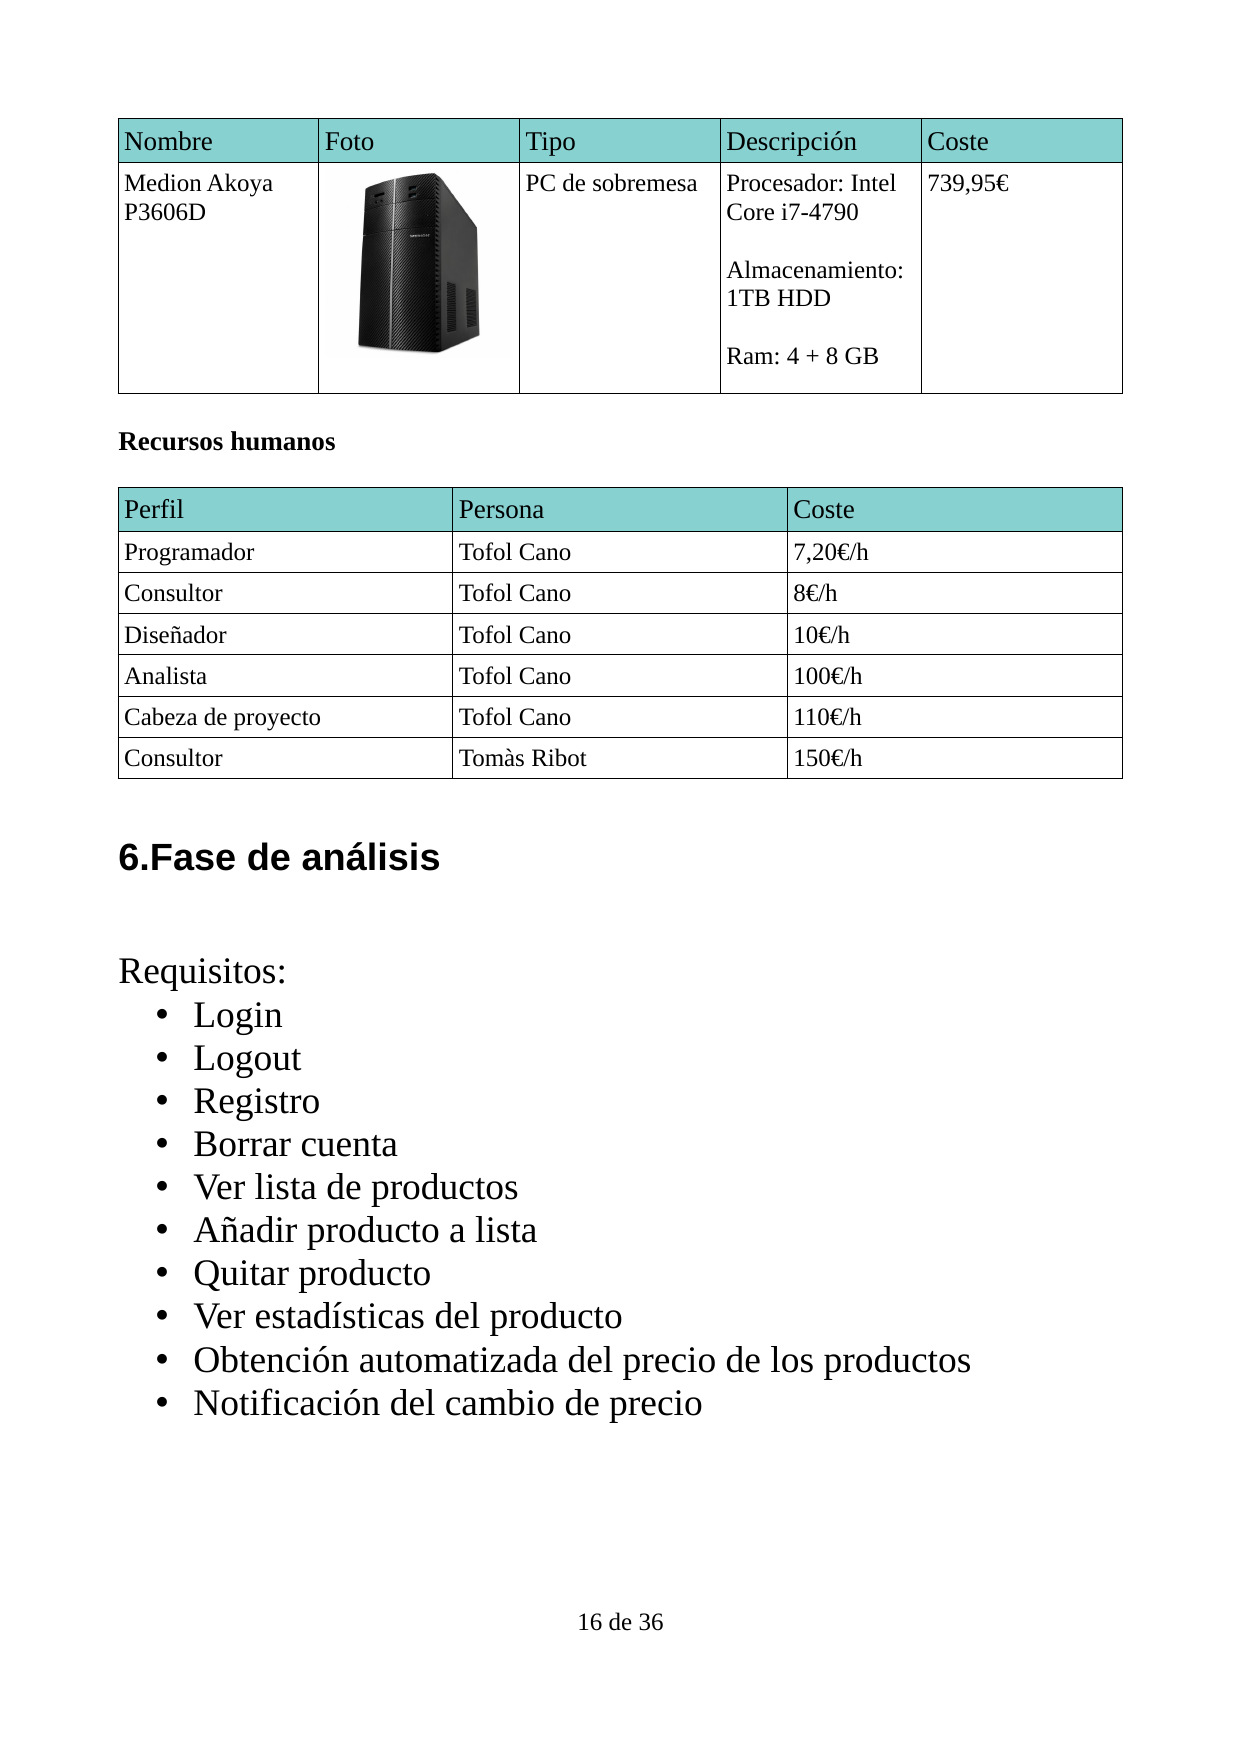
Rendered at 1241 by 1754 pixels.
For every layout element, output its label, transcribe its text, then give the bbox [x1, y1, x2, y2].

table_cell Consultor [119, 738, 452, 778]
table_header Perfil [119, 488, 452, 531]
table_cell 150€/h [788, 738, 1122, 778]
list Registro [156, 1078, 1122, 1121]
table_cell Tofol Cano [453, 573, 787, 613]
list Borrar cuenta [156, 1121, 1122, 1164]
text Requisitos: [118, 949, 1122, 992]
list Ver lista de productos [156, 1164, 1122, 1208]
table_header Nombre [119, 119, 318, 162]
table_header Persona [453, 488, 787, 531]
table_cell Tomàs Ribot [453, 738, 787, 778]
table_cell Diseñador [119, 614, 452, 654]
table_cell Tofol Cano [453, 697, 787, 737]
table_cell Analista [119, 655, 452, 696]
table_cell 110€/h [788, 697, 1122, 737]
table_cell 10€/h [788, 614, 1122, 654]
table_cell 8€/h [788, 573, 1122, 613]
table_cell 7,20€/h [788, 532, 1122, 572]
table_header Descripción [721, 119, 921, 162]
list Obtención automatizada del precio de los productos [156, 1337, 1122, 1380]
table_cell Programador [119, 532, 452, 572]
table_cell ‭739,95‬€ [922, 163, 1122, 392]
list Añadir producto a lista [156, 1208, 1122, 1251]
table_header Foto [319, 119, 519, 162]
list Quitar producto [156, 1251, 1122, 1294]
table_cell Tofol Cano [453, 655, 787, 696]
table_header Coste [788, 488, 1122, 531]
table_cell Procesador: Intel Core i7-4790 Almacenamiento: 1TB HDD Ram: 4 + 8 GB [721, 163, 921, 392]
table_header Coste [922, 119, 1122, 162]
subtitle 6.Fase de análisis [118, 835, 1122, 879]
table_cell Tofol Cano [453, 614, 787, 654]
table_cell Consultor [119, 573, 452, 613]
table_cell PC de sobremesa [520, 163, 720, 392]
table_cell Cabeza de proyecto [119, 697, 452, 737]
list Notificación del cambio de precio [156, 1380, 1122, 1423]
table_cell Tofol Cano [453, 532, 787, 572]
table_cell 100€/h [788, 655, 1122, 696]
list Login [156, 992, 1122, 1035]
table_cell Medion Akoya P3606D [119, 163, 318, 392]
list Ver estadísticas del producto [156, 1294, 1122, 1337]
picture [324, 168, 514, 358]
table_cell [319, 163, 519, 392]
text Recursos humanos [118, 424, 1122, 456]
list Logout [156, 1035, 1122, 1078]
table_header Tipo [520, 119, 720, 162]
